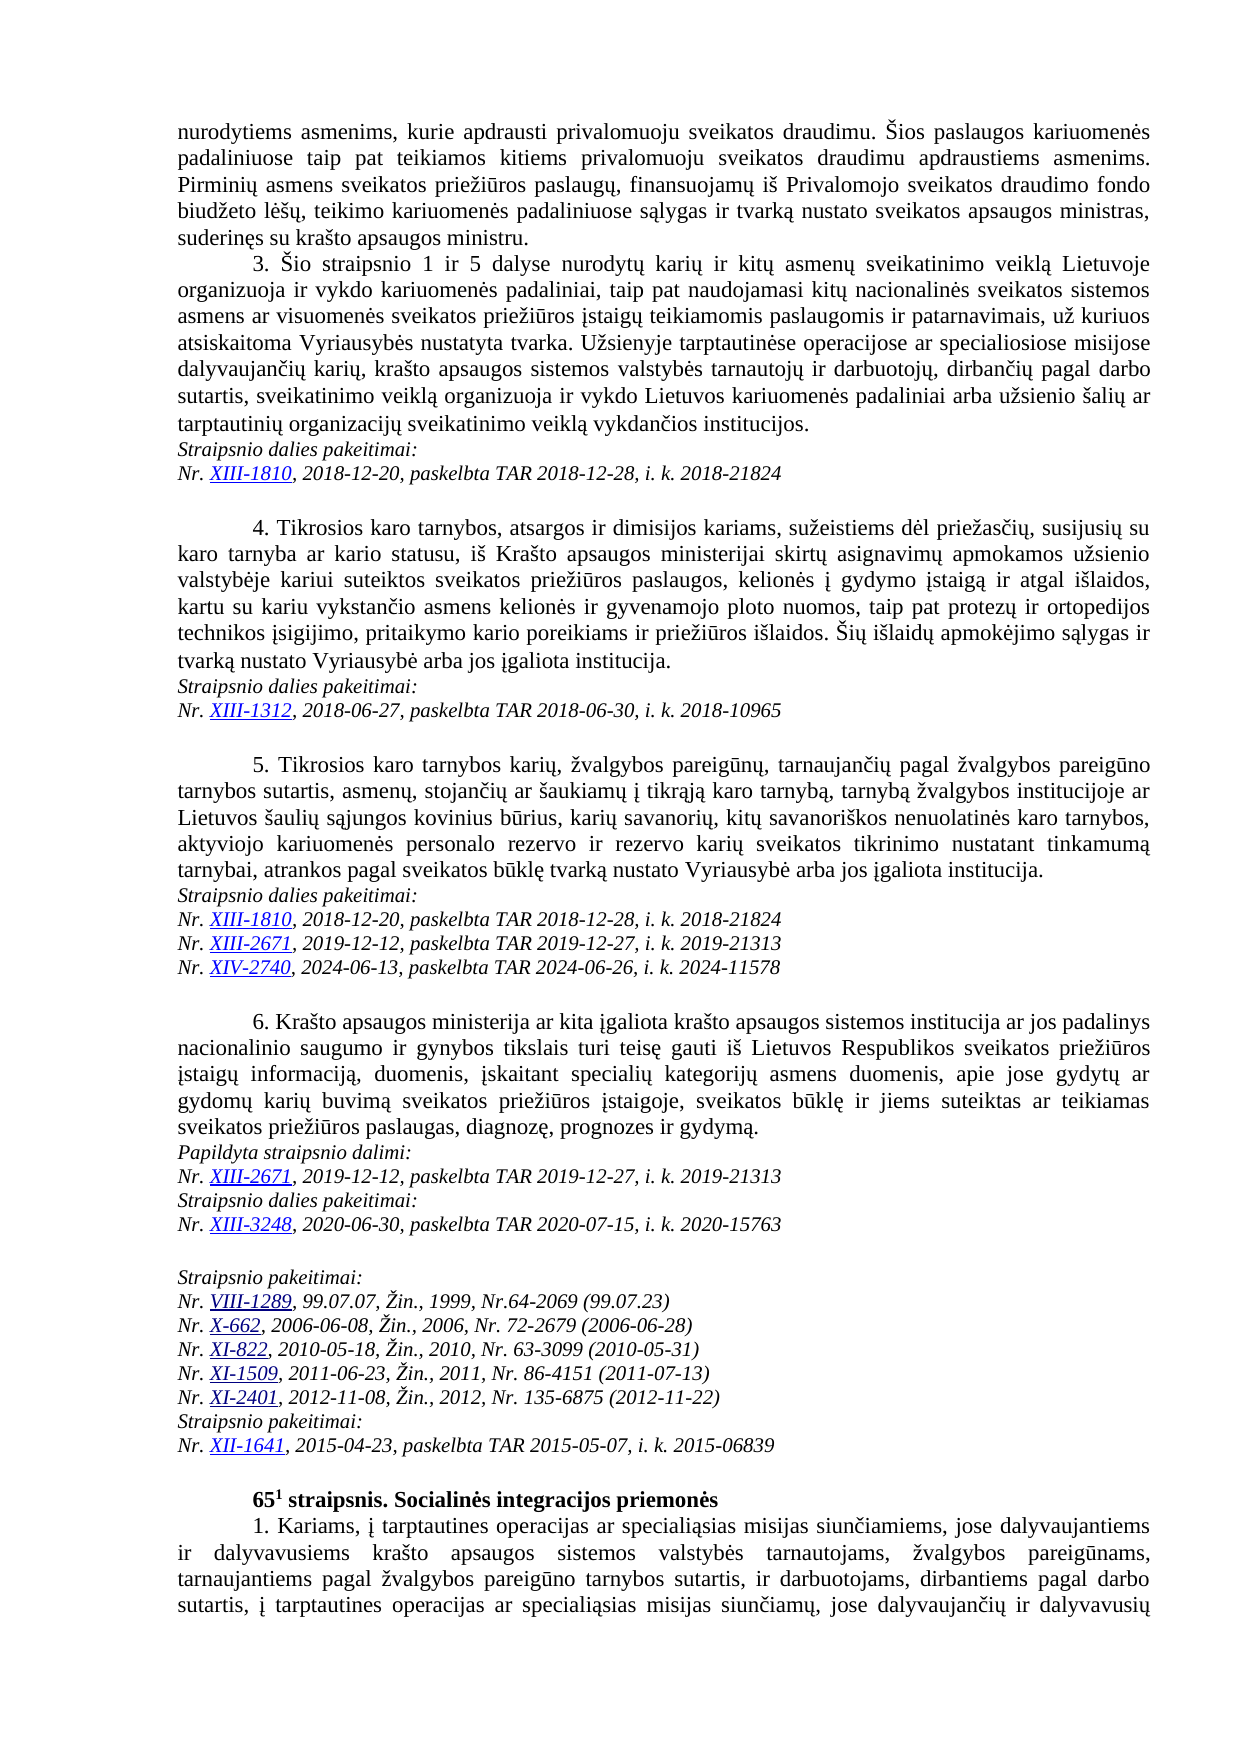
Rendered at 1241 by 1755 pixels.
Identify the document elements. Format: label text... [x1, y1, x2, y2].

text 5. Tikrosios karo tarnybos karių, žvalgybos pareigūnų, tarnaujančių pagal žvalgybos pareigūno tarnybos sutartis, asmenų, stojančių ar šaukiamų į tikrąją karo tarnybą, tarnybą žvalgybos institucijoje ar Lietuvos šaulių sąjungos kovinius būrius, karių savanorių, kitų savanoriškos nenuolatinės karo tarnybos, aktyviojo kariuomenės personalo rezervo ir rezervo karių sveikatos tikrinimo nustatant tinkamumą tarnybai, atrankos pagal sveikatos būklę tvarką nustato Vyriausybė arba jos įgaliota institucija. [177, 751, 1152, 883]
text Nr. XIII-1312, 2018-06-27, paskelbta TAR 2018-06-30, i. k. 2018-10965 [177, 698, 1152, 722]
text Straipsnio dalies pakeitimai: [177, 883, 1152, 907]
text 1. Kariams, į tarptautines operacijas ar specialiąsias misijas siunčiamiems, jose dalyvaujantiems ir dalyvavusiems krašto apsaugos sistemos valstybės tarnautojams, žvalgybos pareigūnams, tarnaujantiems pagal žvalgybos pareigūno tarnybos sutartis, ir darbuotojams, dirbantiems pagal darbo sutartis, į tarptautines operacijas ar specialiąsias misijas siunčiamų, jose dalyvaujančių ir dalyvavusių [177, 1512, 1152, 1618]
text Nr. XIII-3248, 2020-06-30, paskelbta TAR 2020-07-15, i. k. 2020-15763 [177, 1212, 1152, 1236]
text Nr. XI-1509, 2011-06-23, Žin., 2011, Nr. 86-4151 (2011-07-13) [177, 1361, 1152, 1385]
text Nr. XIV-2740, 2024-06-13, paskelbta TAR 2024-06-26, i. k. 2024-11578 [177, 955, 1152, 979]
text Nr. XIII-2671, 2019-12-12, paskelbta TAR 2019-12-27, i. k. 2019-21313 [177, 931, 1152, 955]
text Papildyta straipsnio dalimi: [177, 1139, 1152, 1164]
text Nr. XIII-1810, 2018-12-20, paskelbta TAR 2018-12-28, i. k. 2018-21824 [177, 461, 1152, 485]
text nurodytiems asmenims, kurie apdrausti privalomuoju sveikatos draudimu. Šios paslaugos kariuomenės padaliniuose taip pat teikiamos kitiems privalomuoju sveikatos draudimu apdraustiems asmenims. Pirminių asmens sveikatos priežiūros paslaugų, finansuojamų iš Privalomojo sveikatos draudimo fondo biudžeto lėšų, teikimo kariuomenės padaliniuose sąlygas ir tvarką nustato sveikatos apsaugos ministras, suderinęs su krašto apsaugos ministru. [177, 118, 1152, 250]
text Nr. VIII-1289, 99.07.07, Žin., 1999, Nr.64-2069 (99.07.23) [177, 1289, 1152, 1313]
text Nr. XIII-2671, 2019-12-12, paskelbta TAR 2019-12-27, i. k. 2019-21313 [177, 1164, 1152, 1188]
text Straipsnio dalies pakeitimai: [177, 674, 1152, 698]
text 651 straipsnis. Socialinės integracijos priemonės [177, 1486, 1152, 1512]
text Straipsnio pakeitimai: [177, 1409, 1152, 1433]
text Nr. XII-1641, 2015-04-23, paskelbta TAR 2015-05-07, i. k. 2015-06839 [177, 1433, 1152, 1457]
text 6. Krašto apsaugos ministerija ar kita įgaliota krašto apsaugos sistemos institucija ar jos padalinys nacionalinio saugumo ir gynybos tikslais turi teisę gauti iš Lietuvos Respublikos sveikatos priežiūros įstaigų informaciją, duomenis, įskaitant specialių kategorijų asmens duomenis, apie jose gydytų ar gydomų karių buvimą sveikatos priežiūros įstaigoje, sveikatos būklę ir jiems suteiktas ar teikiamas sveikatos priežiūros paslaugas, diagnozę, prognozes ir gydymą. [177, 1008, 1152, 1139]
text Straipsnio pakeitimai: [177, 1264, 1152, 1289]
text Nr. X-662, 2006-06-08, Žin., 2006, Nr. 72-2679 (2006-06-28) [177, 1313, 1152, 1337]
text 3. Šio straipsnio 1 ir 5 dalyse nurodytų karių ir kitų asmenų sveikatinimo veiklą Lietuvoje organizuoja ir vykdo kariuomenės padaliniai, taip pat naudojamasi kitų nacionalinės sveikatos sistemos asmens ar visuomenės sveikatos priežiūros įstaigų teikiamomis paslaugomis ir patarnavimais, už kuriuos atsiskaitoma Vyriausybės nustatyta tvarka. Užsienyje tarptautinėse operacijose ar specialiosiose misijose dalyvaujančių karių, krašto apsaugos sistemos valstybės tarnautojų ir darbuotojų, dirbančių pagal darbo sutartis, sveikatinimo veiklą organizuoja ir vykdo Lietuvos kariuomenės padaliniai arba užsienio šalių ar tarptautinių organizacijų sveikatinimo veiklą vykdančios institucijos. [177, 250, 1152, 437]
text Straipsnio dalies pakeitimai: [177, 437, 1152, 461]
text Nr. XI-2401, 2012-11-08, Žin., 2012, Nr. 135-6875 (2012-11-22) [177, 1385, 1152, 1409]
text Nr. XI-822, 2010-05-18, Žin., 2010, Nr. 63-3099 (2010-05-31) [177, 1337, 1152, 1361]
text Straipsnio dalies pakeitimai: [177, 1188, 1152, 1212]
text Nr. XIII-1810, 2018-12-20, paskelbta TAR 2018-12-28, i. k. 2018-21824 [177, 907, 1152, 931]
text 4. Tikrosios karo tarnybos, atsargos ir dimisijos kariams, sužeistiems dėl priežasčių, susijusių su karo tarnyba ar kario statusu, iš Krašto apsaugos ministerijai skirtų asignavimų apmokamos užsienio valstybėje kariui suteiktos sveikatos priežiūros paslaugos, kelionės į gydymo įstaigą ir atgal išlaidos, kartu su kariu vykstančio asmens kelionės ir gyvenamojo ploto nuomos, taip pat protezų ir ortopedijos technikos įsigijimo, pritaikymo kario poreikiams ir priežiūros išlaidos. Šių išlaidų apmokėjimo sąlygas ir tvarką nustato Vyriausybė arba jos įgaliota institucija. [177, 514, 1152, 674]
